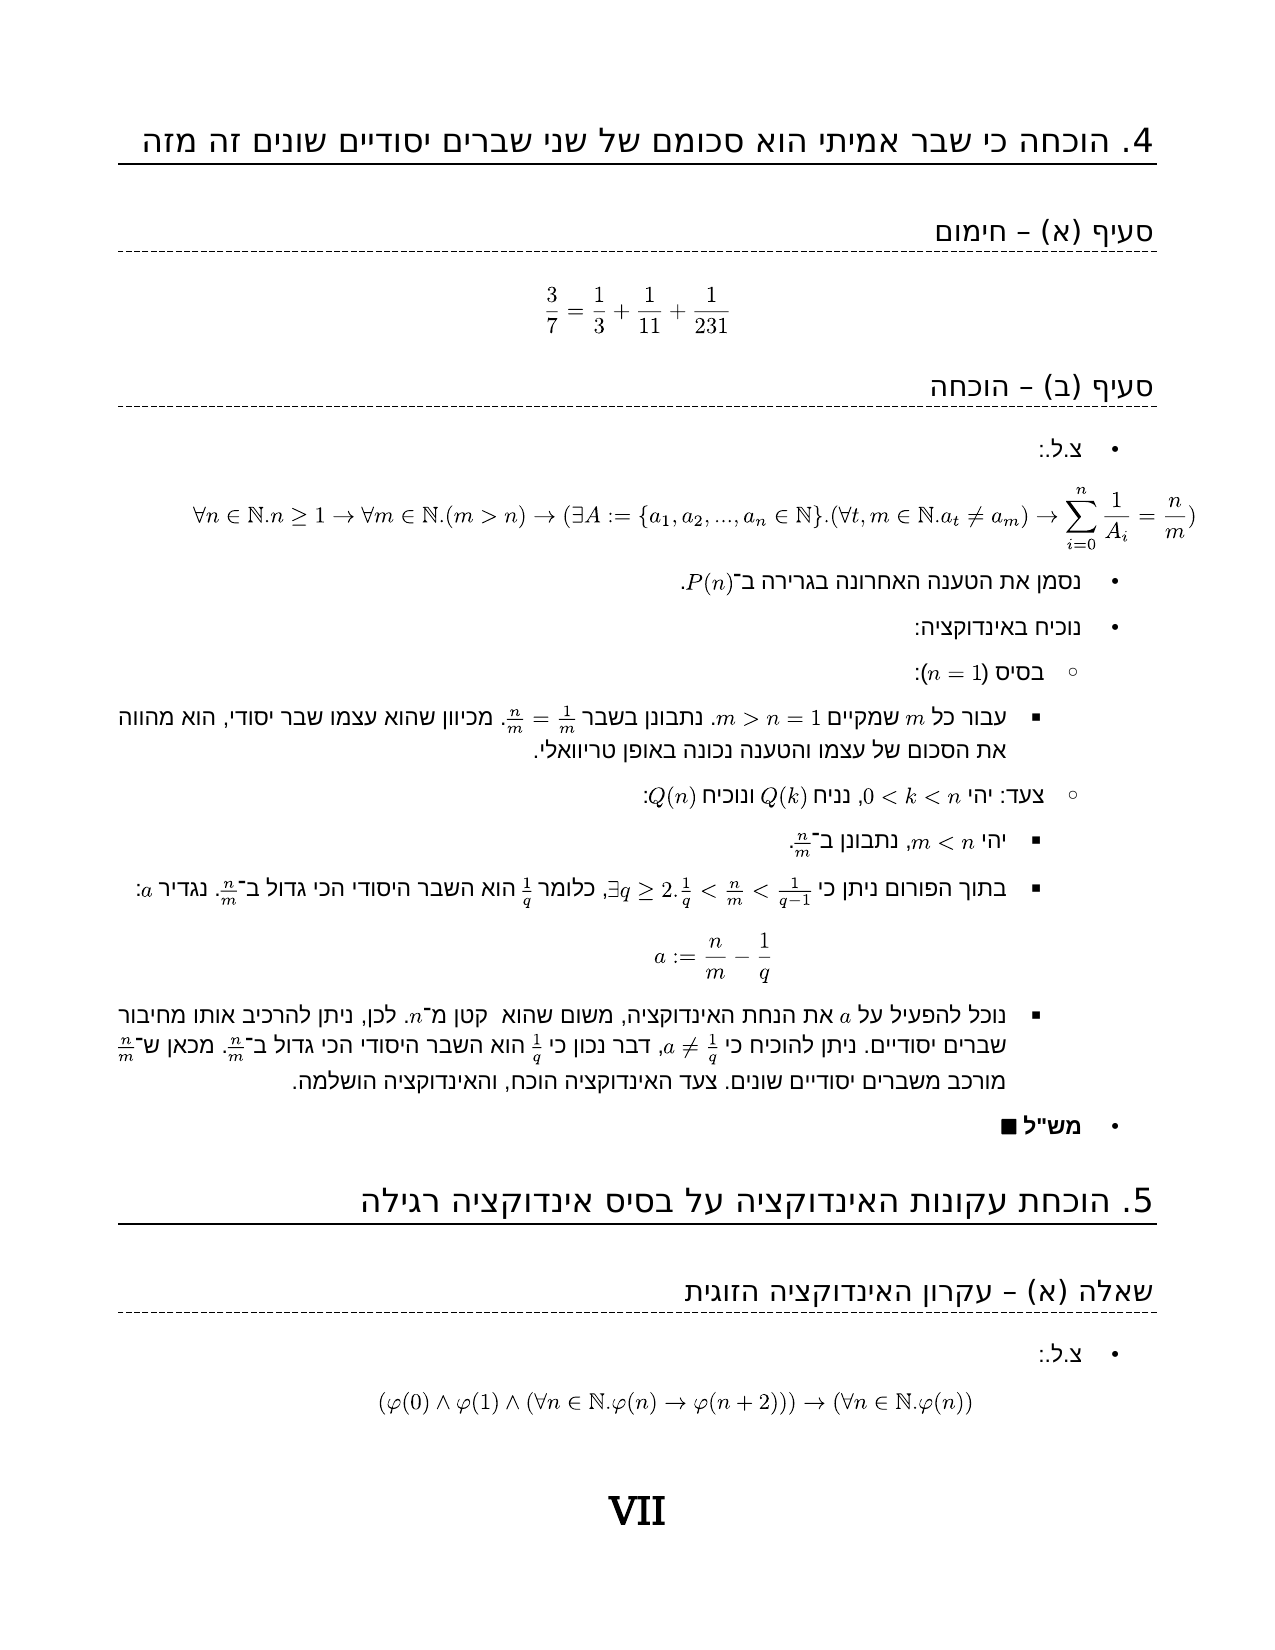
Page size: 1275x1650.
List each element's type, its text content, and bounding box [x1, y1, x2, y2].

subtitle 4. הוכחה כי שבר אמיתי הוא סכומם של שני שברים יסודיים שונים זה מזה [118, 118, 1157, 163]
list צ.ל.: [118, 1341, 1119, 1368]
list נוכיח באינדוקציה: [118, 614, 1119, 640]
list צ.ל.: [118, 436, 1119, 462]
list נוכל להפעיל על את הנחת האינדוקציה, משום שהוא קטן מ־. לכן, ניתן להרכיב אותו מחיבור שברים יסודיים. ניתן להוכיח כי , דבר נכון כי הוא השבר היסודי הכי גדול ב־. מכאן ש־ מורכב משברים יסודיים שונים. צעד האינדוקציה הוכח, והאינדוקציה הושלמה. [118, 1002, 1044, 1094]
list יהי , נתבונן ב־. [118, 827, 1044, 857]
subtitle שאלה (א) – עקרון האינדוקציה הזוגית [118, 1272, 1157, 1312]
list צעד: יהי , נניח ונוכיח : [118, 782, 1082, 809]
list נסמן את הטענה האחרונה בגרירה ב־. [118, 568, 1119, 596]
subtitle סעיף (ב) – הוכחה [118, 367, 1157, 407]
list עבור כל שמקיים . נתבונן בשבר . מכיוון שהוא עצמו שבר יסודי, הוא מהווה את הסכום של עצמו והטענה נכונה באופן טריוואלי. [118, 703, 1044, 763]
list בתוך הפורום ניתן כי , כלומר הוא השבר היסודי הכי גדול ב־. נגדיר : [118, 875, 1044, 908]
list בסיס (): [118, 659, 1082, 685]
list מש"ל [118, 1113, 1119, 1139]
subtitle 5. הוכחת עקונות האינדוקציה על בסיס אינדוקציה רגילה [118, 1179, 1157, 1223]
subtitle סעיף (א) – חימום [118, 211, 1157, 251]
